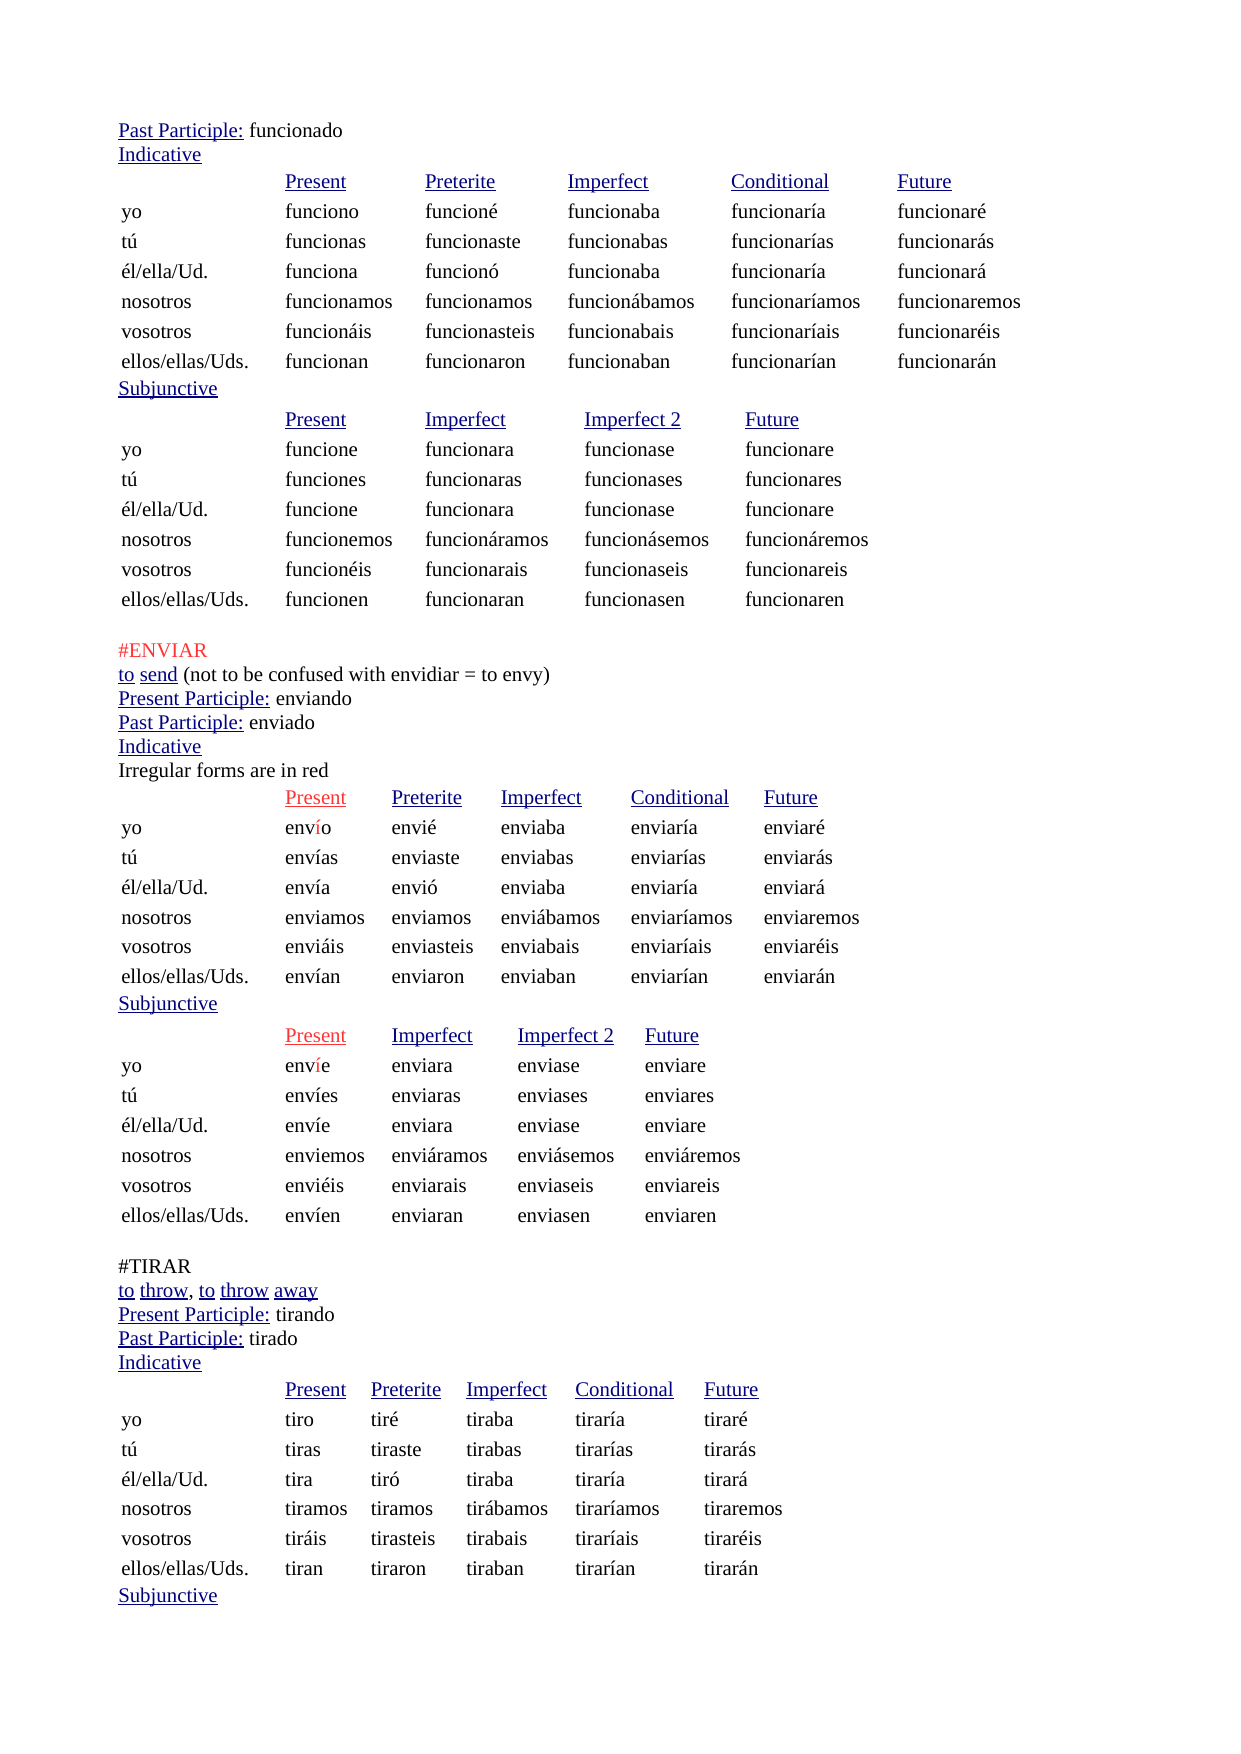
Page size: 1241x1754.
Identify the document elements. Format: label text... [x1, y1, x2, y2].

table_cell ellos/ellas/Uds. [118, 584, 282, 614]
table_cell enviaba [498, 812, 628, 842]
table_cell nosotros [118, 902, 282, 932]
table_cell enviáramos [389, 1140, 514, 1170]
table_cell funcionaba [564, 196, 728, 226]
table_header Future [761, 782, 891, 812]
table_cell funcionasen [581, 584, 742, 614]
table_cell envíes [282, 1080, 388, 1110]
table_cell tiraríais [572, 1523, 701, 1553]
table_cell tiras [282, 1434, 368, 1463]
table_header Imperfect [498, 782, 628, 812]
table_cell funcionará [894, 256, 1058, 286]
table_cell enviarías [628, 842, 761, 872]
table_header Future [894, 166, 1058, 196]
table_cell tirábamos [463, 1494, 572, 1523]
table_cell tiramos [282, 1494, 368, 1523]
table_cell nosotros [118, 524, 282, 554]
table_cell funcionaremos [894, 286, 1058, 316]
table_header Preterite [422, 166, 564, 196]
table_cell enviaría [628, 812, 761, 842]
table_cell funcionarás [894, 226, 1058, 256]
table_cell funcionamos [422, 286, 564, 316]
table_cell funcionemos [282, 524, 422, 554]
table_cell envío [282, 812, 388, 842]
table_cell enviamos [389, 902, 498, 932]
table_cell vosotros [118, 1170, 282, 1199]
table_header Present [282, 1374, 368, 1404]
table_cell tiráis [282, 1523, 368, 1553]
table_cell enviase [514, 1110, 642, 1140]
table_cell tiraré [701, 1404, 811, 1434]
table_cell tiramos [368, 1494, 463, 1523]
table_cell envíen [282, 1200, 388, 1229]
table_cell enviase [514, 1050, 642, 1080]
text Subjunctive [118, 991, 1122, 1015]
table_cell funcionares [742, 464, 906, 494]
table_cell ellos/ellas/Uds. [118, 1200, 282, 1229]
table_cell vosotros [118, 1523, 282, 1553]
table_cell funcionases [581, 464, 742, 494]
table_header [118, 404, 282, 434]
table_cell enviaran [389, 1200, 514, 1229]
table_cell tiraremos [701, 1494, 811, 1523]
table_cell funciono [282, 196, 422, 226]
table_cell funcionase [581, 434, 742, 464]
table_cell tiraría [572, 1464, 701, 1493]
table_cell funcionamos [282, 286, 422, 316]
text Present Participle: enviando [118, 686, 1122, 710]
table_header Present [282, 166, 422, 196]
table_cell envía [282, 872, 388, 902]
table_cell envió [389, 872, 498, 902]
table_cell funcionase [581, 494, 742, 524]
table_cell enviamos [282, 902, 388, 932]
table_header Present [282, 404, 422, 434]
table_cell enviaríais [628, 932, 761, 961]
table_cell enviarían [628, 961, 761, 991]
table_header Preterite [389, 782, 498, 812]
table_cell tú [118, 464, 282, 494]
table_cell envié [389, 812, 498, 842]
table_cell tú [118, 1434, 282, 1463]
table_cell funcionábamos [564, 286, 728, 316]
table_cell él/ella/Ud. [118, 256, 282, 286]
table_cell tirabais [463, 1523, 572, 1553]
table_header Conditional [728, 166, 894, 196]
table_cell funcionaba [564, 256, 728, 286]
table_cell enviáremos [642, 1140, 772, 1170]
table_cell funcionen [282, 584, 422, 614]
table_cell tiraste [368, 1434, 463, 1463]
table_cell funcionarais [422, 554, 581, 584]
table_cell enviarais [389, 1170, 514, 1199]
table_cell yo [118, 812, 282, 842]
table_cell funcionara [422, 494, 581, 524]
table_cell tiré [368, 1404, 463, 1434]
table_header [118, 166, 282, 196]
table_cell funcionaran [422, 584, 581, 614]
table_cell tirarás [701, 1434, 811, 1463]
text Indicative [118, 142, 1122, 166]
table_cell funcionó [422, 256, 564, 286]
table_cell enviasen [514, 1200, 642, 1229]
text Indicative [118, 734, 1122, 758]
table_cell tiraríamos [572, 1494, 701, 1523]
table_cell enviásemos [514, 1140, 642, 1170]
text Past Participle: funcionado [118, 118, 1122, 142]
table_cell tiró [368, 1464, 463, 1493]
text Present Participle: tirando [118, 1302, 1122, 1326]
table_cell funcionaseis [581, 554, 742, 584]
table_cell funcionaría [728, 256, 894, 286]
table_cell tira [282, 1464, 368, 1493]
table_header Imperfect 2 [581, 404, 742, 434]
table_cell enviaron [389, 961, 498, 991]
table_cell funcionare [742, 434, 906, 464]
table_header Future [642, 1020, 772, 1050]
table_cell enviáis [282, 932, 388, 961]
table_cell enviares [642, 1080, 772, 1110]
table_header Imperfect [463, 1374, 572, 1404]
table_header Future [742, 404, 906, 434]
table_cell funciones [282, 464, 422, 494]
table_cell vosotros [118, 316, 282, 346]
table_cell envíe [282, 1050, 388, 1080]
table_cell enviara [389, 1110, 514, 1140]
table_cell enviare [642, 1050, 772, 1080]
table_cell tirarías [572, 1434, 701, 1463]
table_cell enviarán [761, 961, 891, 991]
table_cell funcionara [422, 434, 581, 464]
table_cell tirará [701, 1464, 811, 1493]
table_cell tiraría [572, 1404, 701, 1434]
table_cell enviaré [761, 812, 891, 842]
table_cell tiraréis [701, 1523, 811, 1553]
table_cell enviaste [389, 842, 498, 872]
table_cell tú [118, 1080, 282, 1110]
table_header Imperfect [389, 1020, 514, 1050]
table_header [118, 1020, 282, 1050]
table_cell enviábamos [498, 902, 628, 932]
table_cell enviaren [642, 1200, 772, 1229]
table_cell enviaras [389, 1080, 514, 1110]
table_cell tirasteis [368, 1523, 463, 1553]
table_cell ellos/ellas/Uds. [118, 1553, 282, 1583]
table_cell vosotros [118, 932, 282, 961]
table_cell tú [118, 226, 282, 256]
table_header [118, 782, 282, 812]
text to throw, to throw away [118, 1278, 1122, 1302]
table_cell yo [118, 1050, 282, 1080]
table_cell él/ella/Ud. [118, 872, 282, 902]
text Subjunctive [118, 1583, 1122, 1607]
table_cell funcionabais [564, 316, 728, 346]
table_cell nosotros [118, 1494, 282, 1523]
table_cell nosotros [118, 1140, 282, 1170]
table_cell tiro [282, 1404, 368, 1434]
table_header Present [282, 782, 388, 812]
table_cell funcionaré [894, 196, 1058, 226]
table_cell enviemos [282, 1140, 388, 1170]
table_header Conditional [572, 1374, 701, 1404]
table_cell enviaseis [514, 1170, 642, 1199]
table_cell funcione [282, 434, 422, 464]
table_header Future [701, 1374, 811, 1404]
table_cell tiraba [463, 1464, 572, 1493]
table_header [118, 1374, 282, 1404]
table_cell enviara [389, 1050, 514, 1080]
table_cell él/ella/Ud. [118, 1110, 282, 1140]
table_cell funcionaría [728, 196, 894, 226]
table_cell enviases [514, 1080, 642, 1110]
table_cell tirarán [701, 1553, 811, 1583]
table_cell funcionas [282, 226, 422, 256]
table_cell funcionabas [564, 226, 728, 256]
table_cell tiraron [368, 1553, 463, 1583]
table_cell funcionarías [728, 226, 894, 256]
table_cell yo [118, 1404, 282, 1434]
table_cell funcionáremos [742, 524, 906, 554]
table_cell funcionásemos [581, 524, 742, 554]
table_cell tiran [282, 1553, 368, 1583]
table_cell nosotros [118, 286, 282, 316]
table_cell funcionare [742, 494, 906, 524]
table_cell funcionaban [564, 346, 728, 376]
text to send (not to be confused with envidiar = to envy) [118, 662, 1122, 686]
text Irregular forms are in red [118, 758, 1122, 782]
table_cell enviaréis [761, 932, 891, 961]
text Past Participle: enviado [118, 710, 1122, 734]
table_cell funcionarán [894, 346, 1058, 376]
table_cell funcionaréis [894, 316, 1058, 346]
table_cell funcionareis [742, 554, 906, 584]
table_cell envían [282, 961, 388, 991]
table_cell funcionéis [282, 554, 422, 584]
table_cell enviaremos [761, 902, 891, 932]
table_cell enviará [761, 872, 891, 902]
table_cell ellos/ellas/Uds. [118, 961, 282, 991]
table_header Present [282, 1020, 388, 1050]
table_header Imperfect [564, 166, 728, 196]
table_cell funcionaríamos [728, 286, 894, 316]
table_cell enviareis [642, 1170, 772, 1199]
table_cell funcionaron [422, 346, 564, 376]
table_cell yo [118, 196, 282, 226]
text #ENVIAR [118, 638, 1122, 662]
table_header Imperfect 2 [514, 1020, 642, 1050]
table_cell enviabais [498, 932, 628, 961]
table_cell tú [118, 842, 282, 872]
table_cell enviaban [498, 961, 628, 991]
table_cell enviabas [498, 842, 628, 872]
table_cell funcionaríais [728, 316, 894, 346]
table_cell envías [282, 842, 388, 872]
table_cell yo [118, 434, 282, 464]
table_cell tirarían [572, 1553, 701, 1583]
table_cell enviasteis [389, 932, 498, 961]
table_cell funciona [282, 256, 422, 286]
table_cell funcionaras [422, 464, 581, 494]
table_cell funcionáramos [422, 524, 581, 554]
table_cell envíe [282, 1110, 388, 1140]
table_cell tiraban [463, 1553, 572, 1583]
table_cell tiraba [463, 1404, 572, 1434]
table_cell enviaba [498, 872, 628, 902]
table_cell ellos/ellas/Uds. [118, 346, 282, 376]
table_cell enviaría [628, 872, 761, 902]
table_cell tirabas [463, 1434, 572, 1463]
table_cell funcionáis [282, 316, 422, 346]
table_cell él/ella/Ud. [118, 1464, 282, 1493]
table_cell enviéis [282, 1170, 388, 1199]
text Subjunctive [118, 376, 1122, 399]
text Indicative [118, 1350, 1122, 1374]
table_cell funcionaren [742, 584, 906, 614]
table_cell funcioné [422, 196, 564, 226]
table_cell funcione [282, 494, 422, 524]
table_cell vosotros [118, 554, 282, 584]
text Past Participle: tirado [118, 1326, 1122, 1350]
table_cell enviare [642, 1110, 772, 1140]
table_cell él/ella/Ud. [118, 494, 282, 524]
table_header Conditional [628, 782, 761, 812]
text #TIRAR [118, 1253, 1122, 1278]
table_cell funcionarían [728, 346, 894, 376]
table_cell funcionasteis [422, 316, 564, 346]
table_cell enviaríamos [628, 902, 761, 932]
table_cell funcionaste [422, 226, 564, 256]
table_cell funcionan [282, 346, 422, 376]
table_header Preterite [368, 1374, 463, 1404]
table_header Imperfect [422, 404, 581, 434]
table_cell enviarás [761, 842, 891, 872]
